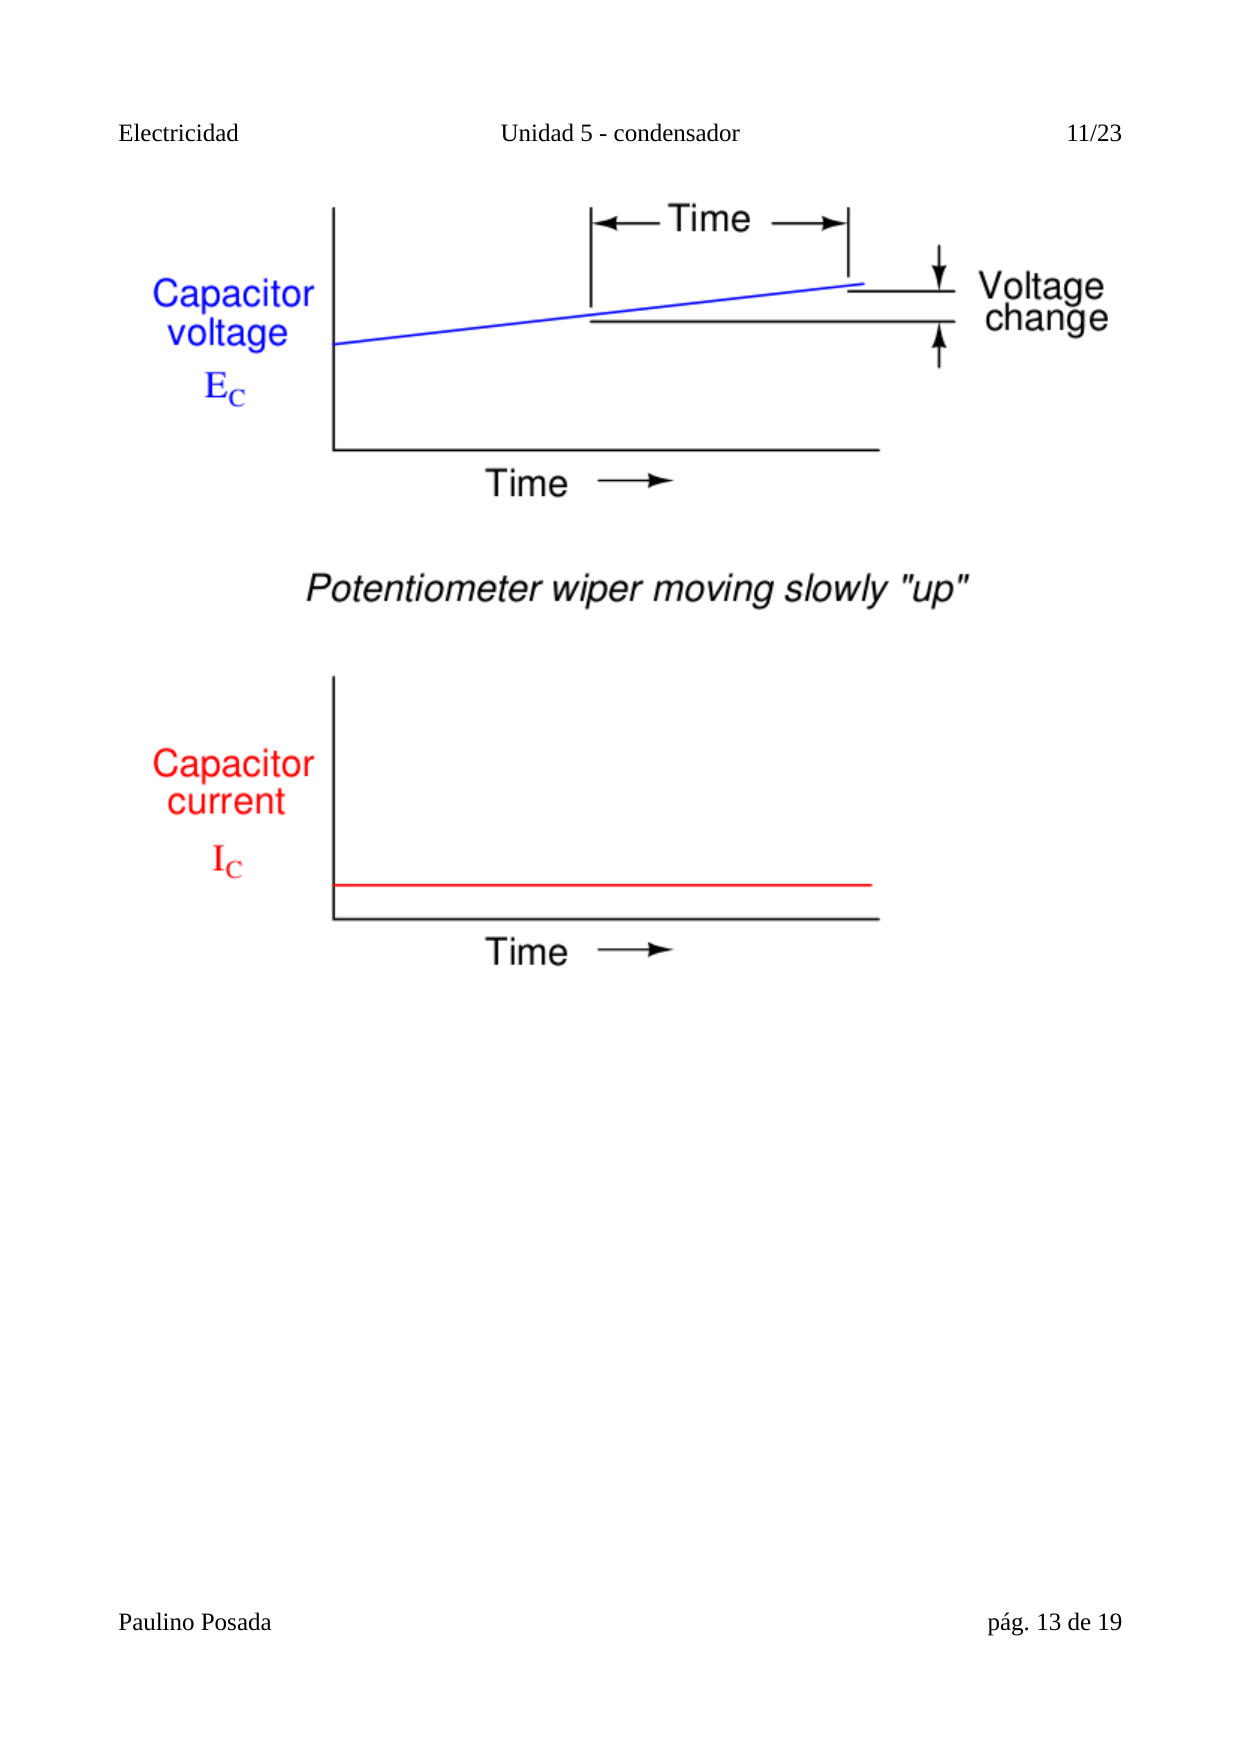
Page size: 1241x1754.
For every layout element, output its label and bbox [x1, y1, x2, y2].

picture [118, 176, 1123, 986]
